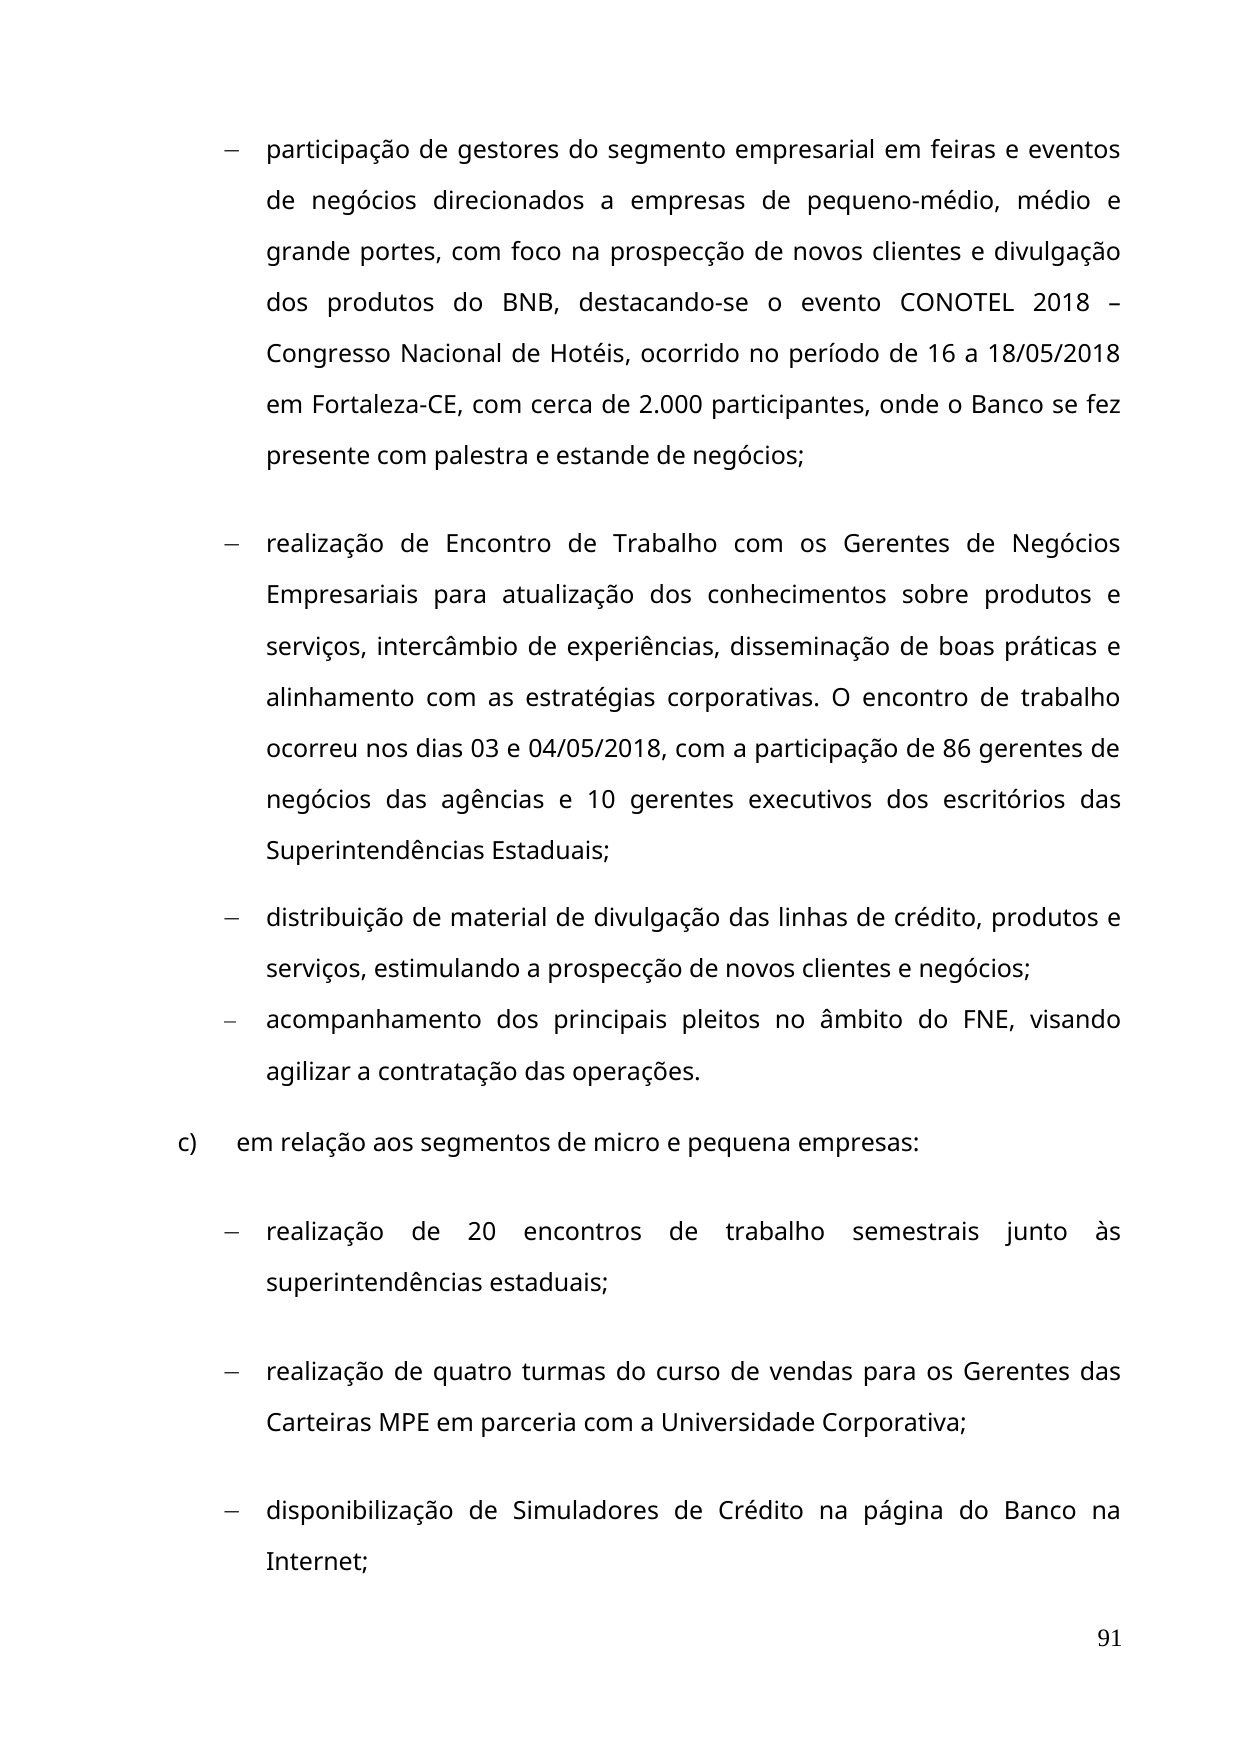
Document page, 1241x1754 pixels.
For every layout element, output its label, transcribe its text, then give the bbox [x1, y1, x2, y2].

list realização de 20 encontros de trabalho semestrais junto às superintendências estaduais; [222, 1214, 1122, 1299]
list participação de gestores do segmento empresarial em feiras e eventos de negócios direcionados a empresas de pequeno-médio, médio e grande portes, com foco na prospecção de novos clientes e divulgação dos produtos do BNB, destacando-se o evento CONOTEL 2018 – Congresso Nacional de Hotéis, ocorrido no período de 16 a 18/05/2018 em Fortaleza-CE, com cerca de 2.000 participantes, onde o Banco se fez presente com palestra e estande de negócios; [222, 131, 1122, 472]
list realização de Encontro de Trabalho com os Gerentes de Negócios Empresariais para atualização dos conhecimentos sobre produtos e serviços, intercâmbio de experiências, disseminação de boas práticas e alinhamento com as estratégias corporativas. O encontro de trabalho ocorreu nos dias 03 e 04/05/2018, com a participação de 86 gerentes de negócios das agências e 10 gerentes executivos dos escritórios das Superintendências Estaduais; [222, 526, 1122, 866]
list disponibilização de Simuladores de Crédito na página do Banco na Internet; [222, 1493, 1122, 1578]
list acompanhamento dos principais pleitos no âmbito do FNE, visando agilizar a contratação das operações. [222, 1002, 1122, 1087]
list distribuição de material de divulgação das linhas de crédito, produtos e serviços, estimulando a prospecção de novos clientes e negócios; [222, 900, 1122, 985]
list em relação aos segmentos de micro e pequena empresas: [177, 1125, 1122, 1159]
list realização de quatro turmas do curso de vendas para os Gerentes das Carteiras MPE em parceria com a Universidade Corporativa; [222, 1353, 1122, 1438]
